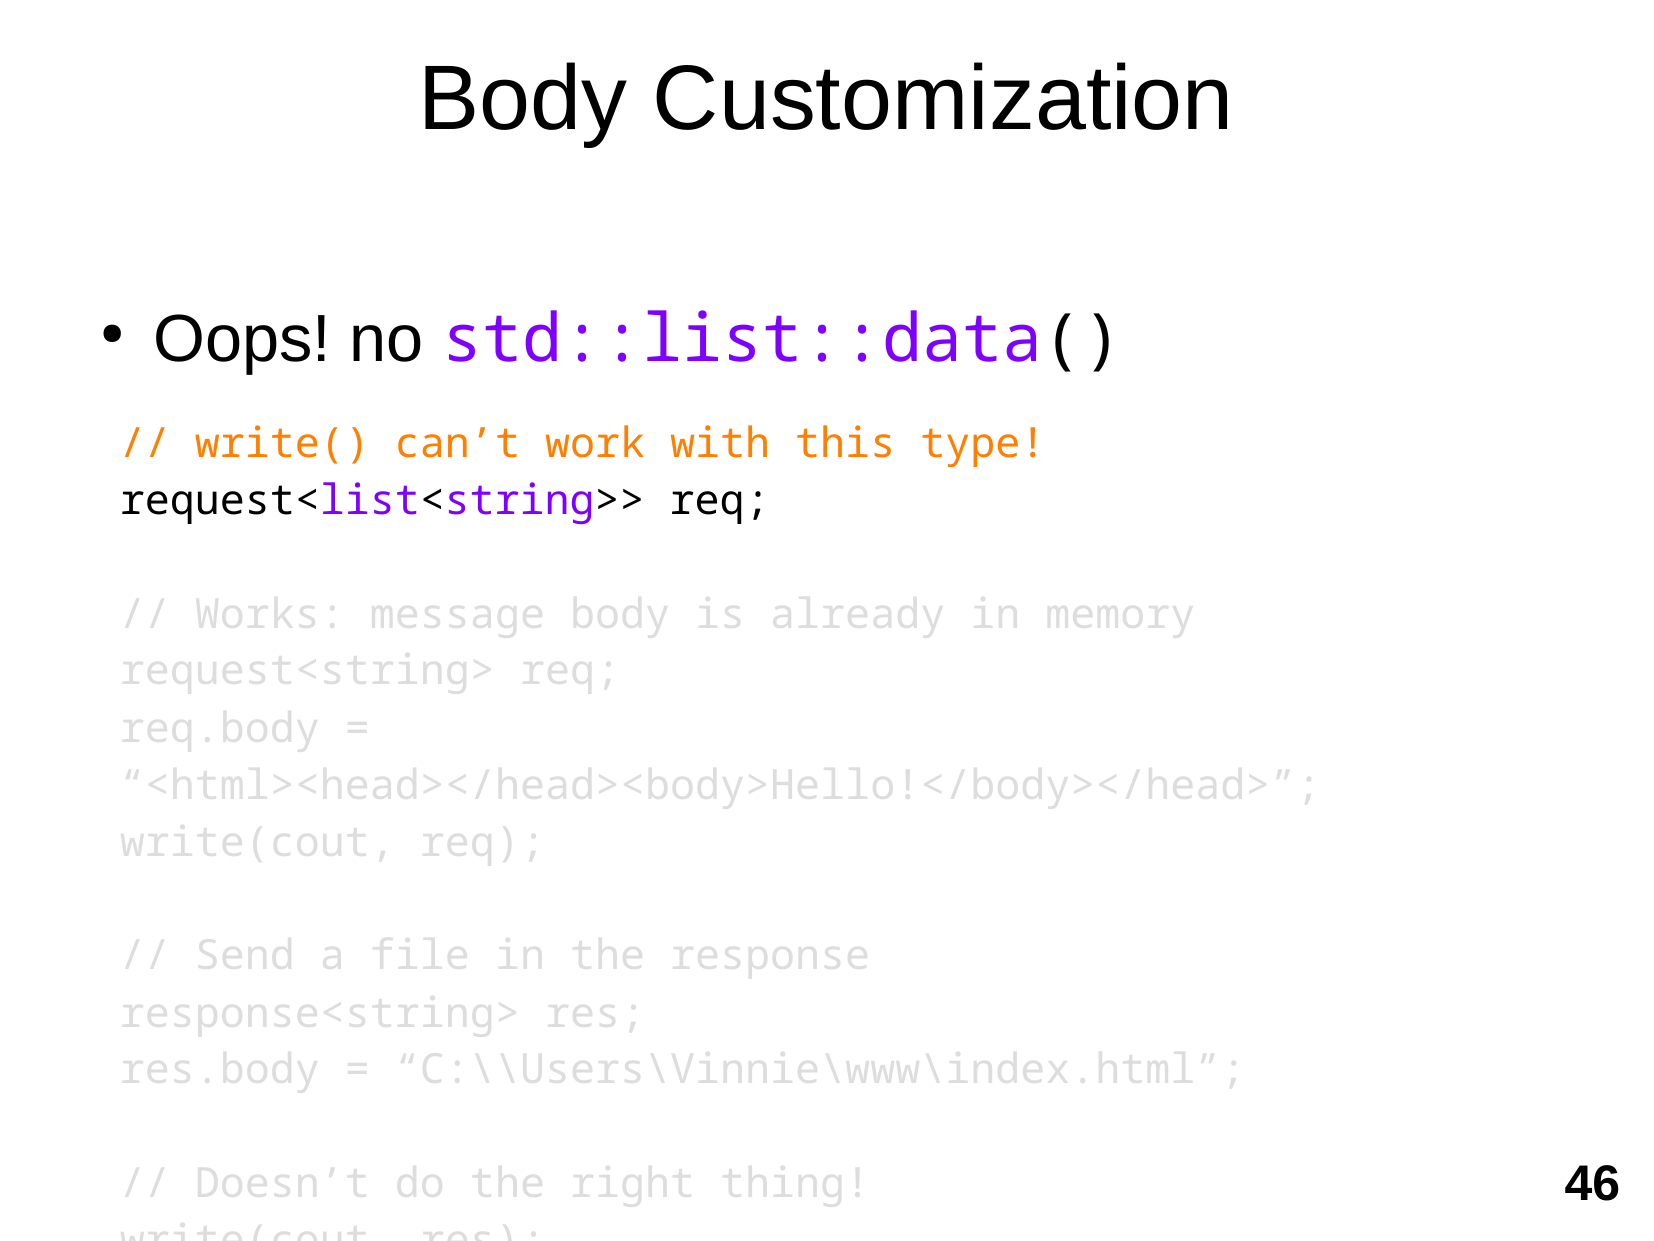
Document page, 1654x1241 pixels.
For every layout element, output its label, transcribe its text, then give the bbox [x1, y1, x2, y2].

text_box // write() can’t work with this type! request<list<string>> req; // Works: message body is already in memory request<string> req; req.body = “<html><head></head><body>Hello!</body></head>”; write(cout, req); // Send a file in the response response<string> res; res.body = “C:\\Users\Vinnie\www\index.html”; // Doesn’t do the right thing! write(cout, res); [104, 405, 1575, 1107]
title Body Customization [82, 15, 1571, 181]
list Oops! no std::list::data() [82, 290, 1571, 391]
